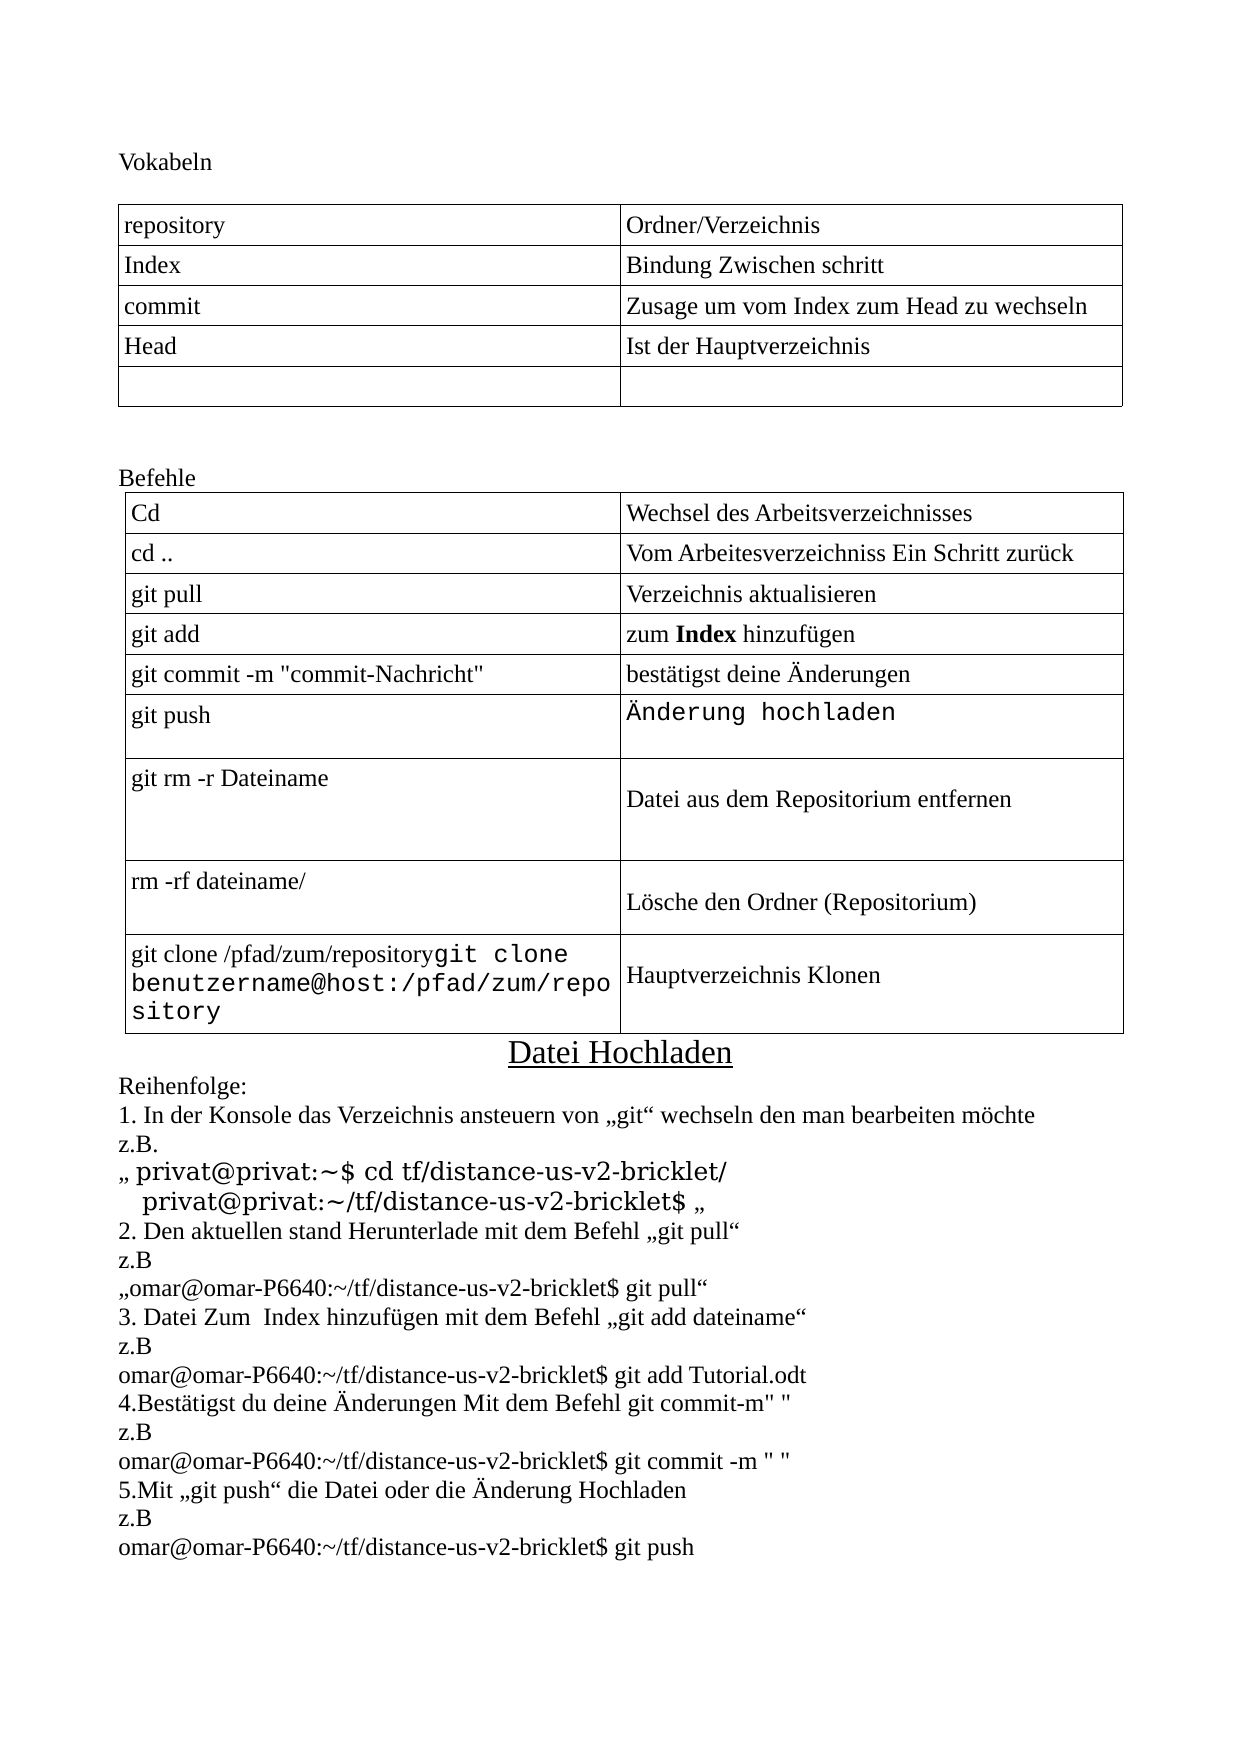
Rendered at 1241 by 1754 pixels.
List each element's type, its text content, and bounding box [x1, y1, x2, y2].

table_cell git pull [126, 574, 620, 613]
table_header Ordner/Verzeichnis [621, 205, 1122, 245]
text omar@omar-P6640:~/tf/distance-us-v2-bricklet$ git commit -m " " [118, 1446, 1122, 1475]
text Befehle [118, 463, 1122, 492]
text z.B. [118, 1129, 1122, 1157]
table_cell [621, 367, 1122, 406]
text 4.Bestätigst du deine Änderungen Mit dem Befehl git commit-m" " [118, 1388, 1122, 1417]
table_cell git add [126, 614, 620, 653]
text omar@omar-P6640:~/tf/distance-us-v2-bricklet$ git push [118, 1532, 1122, 1561]
table_cell cd .. [126, 534, 620, 573]
text z.B [118, 1331, 1122, 1360]
text „omar@omar-P6640:~/tf/distance-us-v2-bricklet$ git pull“ [118, 1273, 1122, 1302]
table_header Cd [126, 493, 620, 533]
text z.B [118, 1245, 1122, 1273]
table_cell Verzeichnis aktualisieren [621, 574, 1123, 613]
table_cell bestätigst deine Änderungen [621, 655, 1123, 694]
table_cell rm -rf dateiname/ [126, 861, 620, 934]
table_cell Änderung hochladen [621, 695, 1123, 758]
table_cell Datei aus dem Repositorium entfernen [621, 759, 1123, 860]
table_cell zum Index hinzufügen [621, 614, 1123, 653]
text 2. Den aktuellen stand Herunterlade mit dem Befehl „git pull“ [118, 1216, 1122, 1245]
text 1. In der Konsole das Verzeichnis ansteuern von „git“ wechseln den man bearbeiten möchte [118, 1100, 1122, 1129]
text z.B [118, 1417, 1122, 1446]
table_cell git commit -m "commit-Nachricht" [126, 655, 620, 694]
text 3. Datei Zum Index hinzufügen mit dem Befehl „git add dateiname“ [118, 1302, 1122, 1331]
text omar@omar-P6640:~/tf/distance-us-v2-bricklet$ git add Tutorial.odt [118, 1360, 1122, 1388]
table_cell [119, 367, 620, 406]
table_cell git push [126, 695, 620, 758]
table_cell commit [119, 286, 620, 325]
table_header repository [119, 205, 620, 245]
table_cell git rm -r Dateiname [126, 759, 620, 860]
text Reihenfolge: [118, 1071, 1122, 1100]
table_cell Hauptverzeichnis Klonen [621, 935, 1123, 1033]
text privat@privat:~/tf/distance-us-v2-bricklet$ „ [118, 1187, 1122, 1216]
table_cell Lösche den Ordner (Repositorium) [621, 861, 1123, 934]
text „ privat@privat:~$ cd tf/distance-us-v2-bricklet/ [118, 1157, 1122, 1187]
text z.B [118, 1503, 1122, 1532]
table_cell Ist der Hauptverzeichnis [621, 326, 1122, 366]
table_header Wechsel des Arbeitsverzeichnisses [621, 493, 1123, 533]
table_cell git clone /pfad/zum/repositorygit clone benutzername@host:/pfad/zum/repository [126, 935, 620, 1033]
table_cell Head [119, 326, 620, 366]
table_cell Index [119, 246, 620, 285]
table_cell Zusage um vom Index zum Head zu wechseln [621, 286, 1122, 325]
text Datei Hochladen [118, 1033, 1122, 1071]
table_cell Bindung Zwischen schritt [621, 246, 1122, 285]
text Vokabeln [118, 147, 1122, 176]
table_cell Vom Arbeitesverzeichniss Ein Schritt zurück [621, 534, 1123, 573]
text 5.Mit „git push“ die Datei oder die Änderung Hochladen [118, 1475, 1122, 1503]
